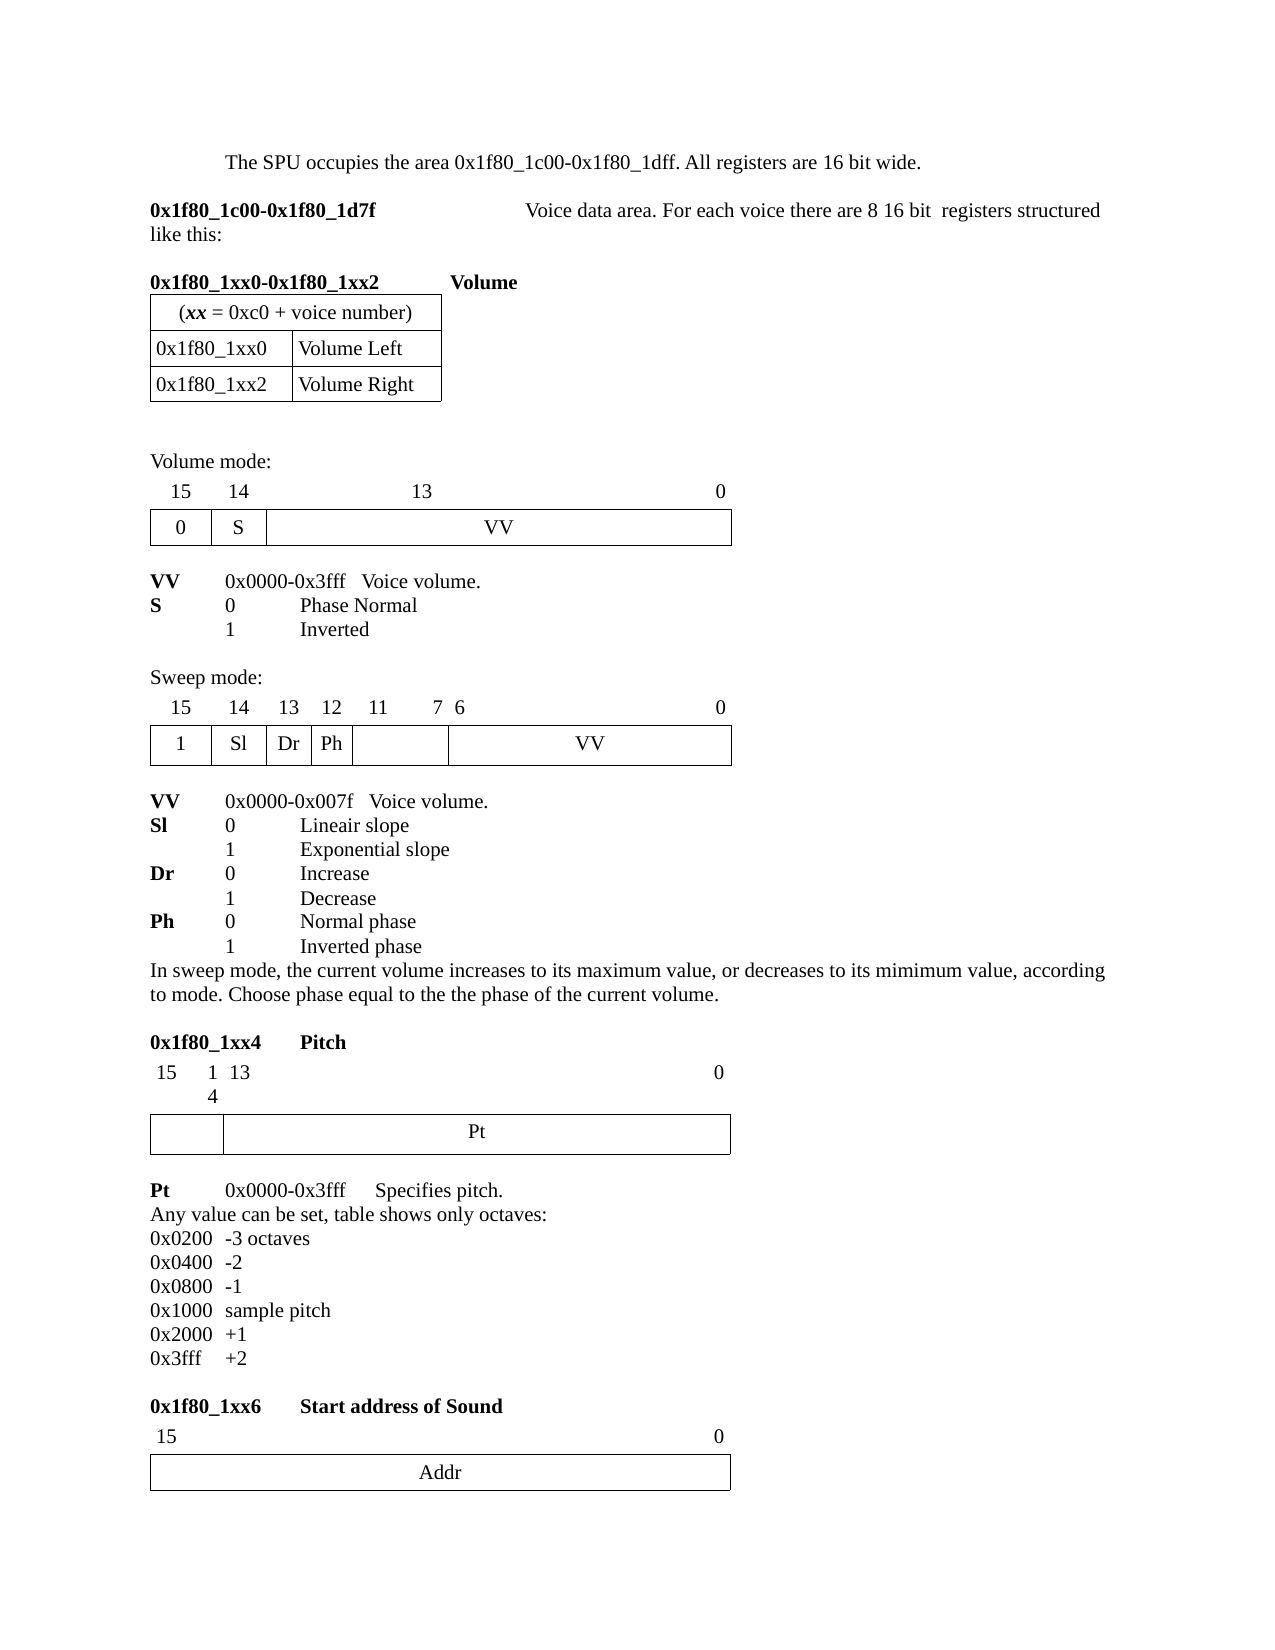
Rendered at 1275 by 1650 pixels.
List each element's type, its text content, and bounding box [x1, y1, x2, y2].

table_header 0 [438, 474, 731, 509]
text Volume mode: [150, 449, 1125, 473]
text Any value can be set, table shows only octaves: [150, 1202, 1125, 1226]
text 0x2000 +1 [150, 1322, 1125, 1346]
table_cell Volume Right [293, 367, 441, 401]
table_header 15 [150, 689, 211, 725]
text 0x1f80_1xx4 Pitch [150, 1030, 1125, 1054]
table_cell [353, 726, 448, 765]
text 0x0200 -3 octaves [150, 1226, 1125, 1250]
text Sl 0 Lineair slope [150, 813, 1125, 837]
table_header 6 [449, 689, 619, 725]
text The SPU occupies the area 0x1f80_1c00-0x1f80_1dff. All registers are 16 bit wide. [150, 150, 1125, 174]
text 1 Inverted [150, 617, 1125, 641]
text 0x0400 -2 [150, 1250, 1125, 1274]
text VV 0x0000-0x007f Voice volume. [150, 789, 1125, 813]
table_header 14 [192, 1054, 223, 1113]
text Dr 0 Increase [150, 861, 1125, 885]
table_cell 1 [151, 726, 211, 765]
text In sweep mode, the current volume increases to its maximum value, or decreases to its mimimum value, according to mode. Choose phase equal to the the phase of the current volume. [150, 958, 1125, 1006]
table_cell 0x1f80_1xx2 [151, 367, 292, 401]
table_cell Addr [151, 1455, 730, 1490]
text 0x1000 sample pitch [150, 1298, 1125, 1322]
table_header 14 [211, 689, 266, 725]
table_header 14 [211, 474, 266, 509]
table_header 13 [266, 689, 311, 725]
table_header 0 [433, 1419, 730, 1454]
text 1 Decrease [150, 885, 1125, 909]
table_cell 0 [151, 510, 211, 545]
text 0x1f80_1xx0-0x1f80_1xx2 Volume [150, 270, 1125, 294]
text Pt 0x0000-0x3fff Specifies pitch. [150, 1178, 1125, 1202]
table_header 0 [619, 689, 731, 725]
text 0x0800 -1 [150, 1274, 1125, 1298]
text S 0 Phase Normal [150, 593, 1125, 617]
table_cell 0x1f80_1xx0 [151, 331, 292, 366]
table_header 0 [425, 1054, 730, 1113]
text 1 Inverted phase [150, 933, 1125, 958]
table_header 7 [394, 689, 448, 725]
table_cell Volume Left [293, 331, 441, 366]
table_cell [151, 1115, 223, 1154]
table_header 15 [150, 474, 211, 509]
table_header 11 [352, 689, 394, 725]
table_cell VV [267, 510, 731, 545]
text Ph 0 Normal phase [150, 909, 1125, 933]
table_cell Sl [212, 726, 266, 765]
table_cell S [212, 510, 266, 545]
table_cell VV [449, 726, 731, 765]
table_header 15 [150, 1054, 192, 1113]
table_header 13 [223, 1054, 425, 1113]
text 1 Exponential slope [150, 837, 1125, 861]
text 0x1f80_1c00-0x1f80_1d7f Voice data area. For each voice there are 8 16 bit registers structured like this: [150, 198, 1125, 246]
table_header 15 [150, 1419, 433, 1454]
table_cell Pt [224, 1115, 730, 1154]
table_cell Dr [267, 726, 311, 765]
text 0x1f80_1xx6 Start address of Sound [150, 1394, 1125, 1418]
table_header 13 [266, 474, 438, 509]
table_cell Ph [312, 726, 352, 765]
text 0x3fff +2 [150, 1346, 1125, 1370]
table_header 12 [311, 689, 352, 725]
text Sweep mode: [150, 665, 1125, 689]
text VV 0x0000-0x3fff Voice volume. [150, 569, 1125, 593]
table_header (xx = 0xc0 + voice number) [151, 295, 441, 330]
